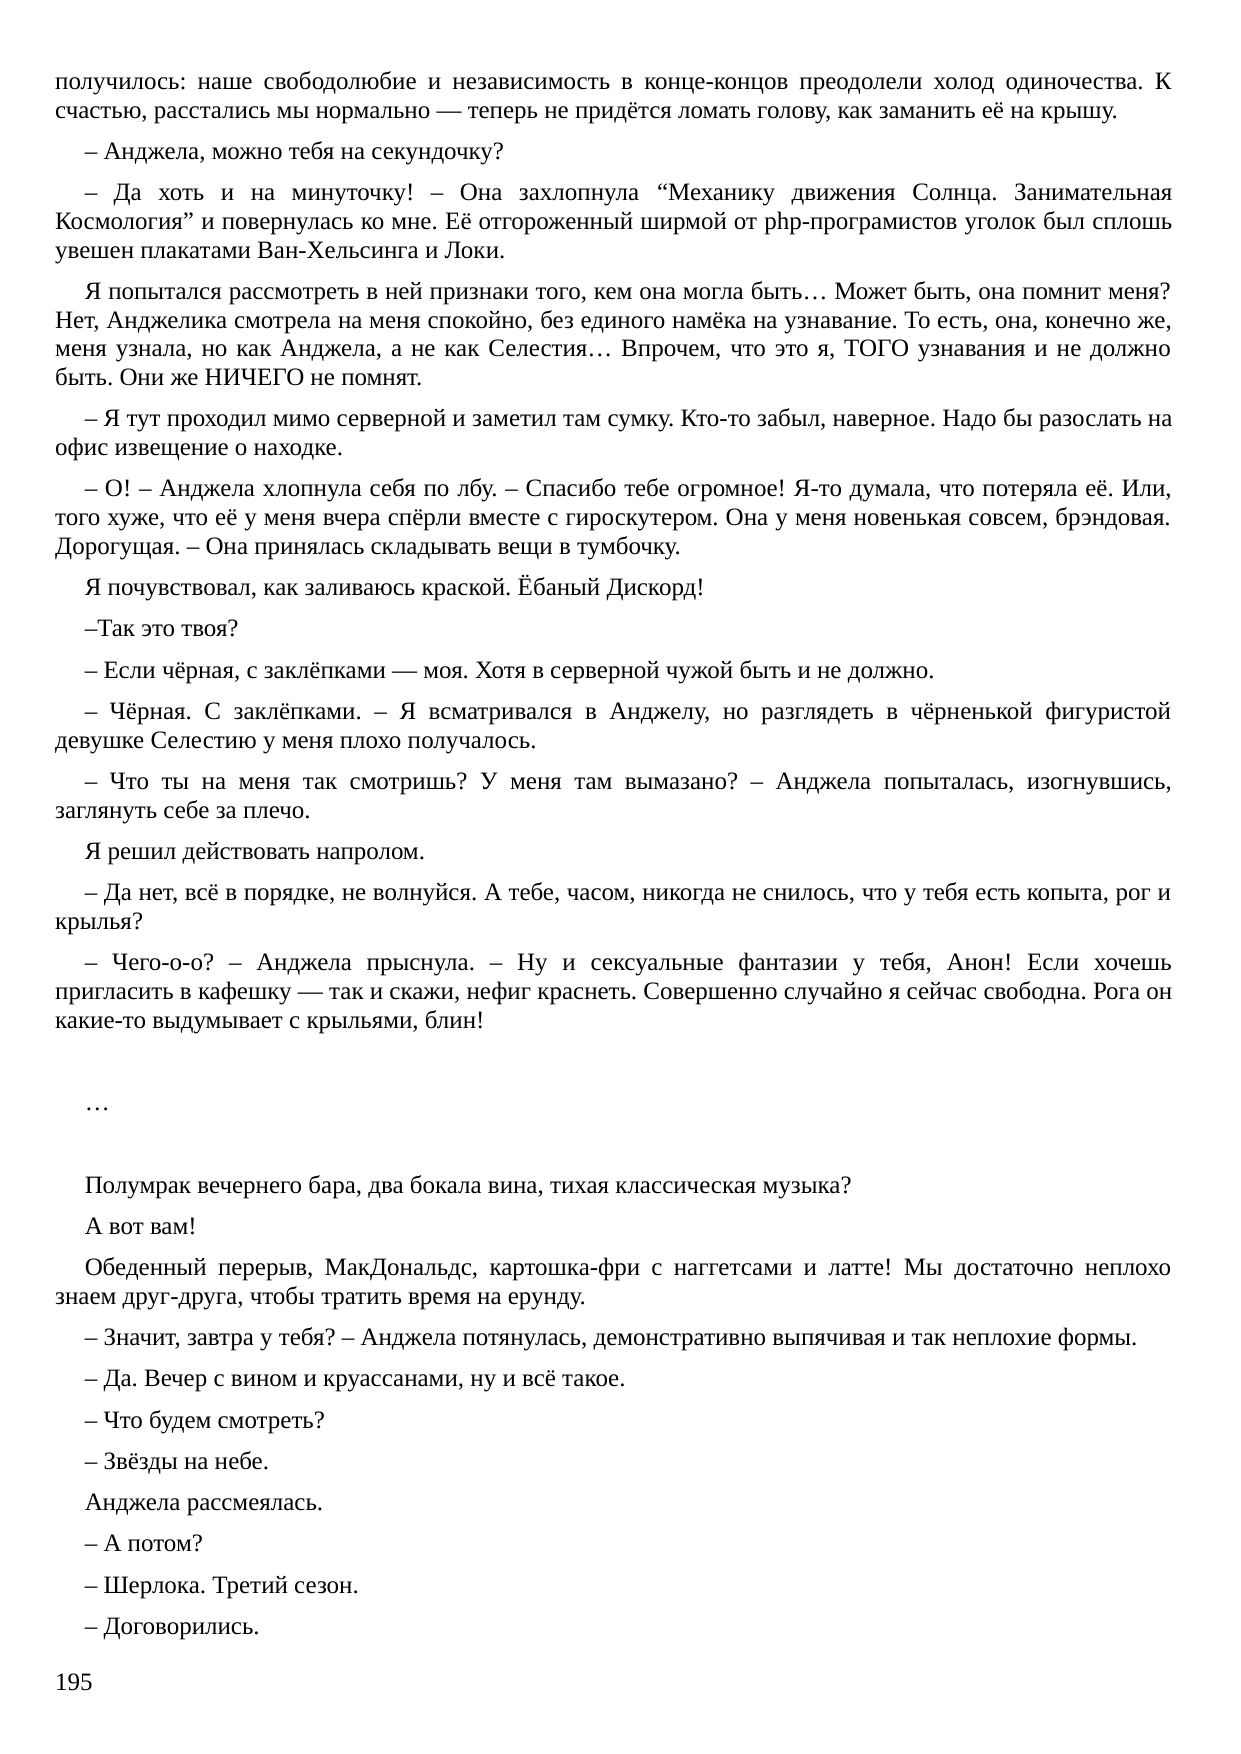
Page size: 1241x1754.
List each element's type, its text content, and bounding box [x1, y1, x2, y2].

text Обеденный перерыв, МакДональдс, картошка-фри с наггетсами и латте! Мы достаточно неплохо знаем друг-друга, чтобы тратить время на ерунду. [55, 1252, 1173, 1310]
text – Чего-о-о? – Анджела прыснула. – Ну и сексуальные фантазии у тебя, Анон! Если хочешь пригласить в кафешку — так и скажи, нефиг краснеть. Совершенно случайно я сейчас свободна. Рога он какие-то выдумывает с крыльями, блин! [55, 947, 1173, 1033]
text – Если чёрная, с заклёпками — моя. Хотя в серверной чужой быть и не должно. [55, 655, 1173, 683]
text – Анджела, можно тебя на секундочку? [55, 136, 1173, 165]
text – Шерлока. Третий сезон. [55, 1570, 1173, 1598]
text … [55, 1087, 1173, 1116]
text – Что ты на меня так смотришь? У меня там вымазано? – Анджела попыталась, изогнувшись, заглянуть себе за плечо. [55, 766, 1173, 823]
text – Да нет, всё в порядке, не волнуйся. А тебе, часом, никогда не снилось, что у тебя есть копыта, рог и крылья? [55, 877, 1173, 935]
text А вот вам! [55, 1211, 1173, 1240]
text – Да. Вечер с вином и круассанами, ну и всё такое. [55, 1363, 1173, 1392]
text Я попытался рассмотреть в ней признаки того, кем она могла быть… Может быть, она помнит меня? Нет, Анджелика смотрела на меня спокойно, без единого намёка на узнавание. То есть, она, конечно же, меня узнала, но как Анджела, а не как Селестия… Впрочем, что это я, ТОГО узнавания и не должно быть. Они же НИЧЕГО не помнят. [55, 276, 1173, 391]
text – Я тут проходил мимо серверной и заметил там сумку. Кто-то забыл, наверное. Надо бы разослать на офис извещение о находке. [55, 403, 1173, 461]
text Полумрак вечернего бара, два бокала вина, тихая классическая музыка? [55, 1170, 1173, 1198]
text – Договорились. [55, 1611, 1173, 1640]
text – Да хоть и на минуточку! – Она захлопнула “Механику движения Солнца. Занимательная Космология” и повернулась ко мне. Её отгороженный ширмой от php-програмистов уголок был сплошь увешен плакатами Ван-Хельсинга и Локи. [55, 177, 1173, 263]
text – А потом? [55, 1528, 1173, 1557]
text – Значит, завтра у тебя? – Анджела потянулась, демонстративно выпячивая и так неплохие формы. [55, 1322, 1173, 1351]
text – Звёзды на небе. [55, 1446, 1173, 1475]
text –Так это твоя? [55, 613, 1173, 642]
text – О! – Анджела хлопнула себя по лбу. – Спасибо тебе огромное! Я-то думала, что потеряла её. Или, того хуже, что её у меня вчера спёрли вместе с гироскутером. Она у меня новенькая совсем, брэндовая. Дорогущая. – Она принялась складывать вещи в тумбочку. [55, 473, 1173, 560]
text получилось: наше свободолюбие и независимость в конце-концов преодолели холод одиночества. К счастью, расстались мы нормально — теперь не придётся ломать голову, как заманить её на крышу. [55, 66, 1173, 123]
text Анджела рассмеялась. [55, 1487, 1173, 1516]
text Я решил действовать напролом. [55, 836, 1173, 865]
text – Чёрная. С заклёпками. – Я всматривался в Анджелу, но разглядеть в чёрненькой фигуристой девушке Селестию у меня плохо получалось. [55, 696, 1173, 753]
text Я почувствовал, как заливаюсь краской. Ёбаный Дискорд! [55, 572, 1173, 601]
text – Что будем смотреть? [55, 1405, 1173, 1433]
